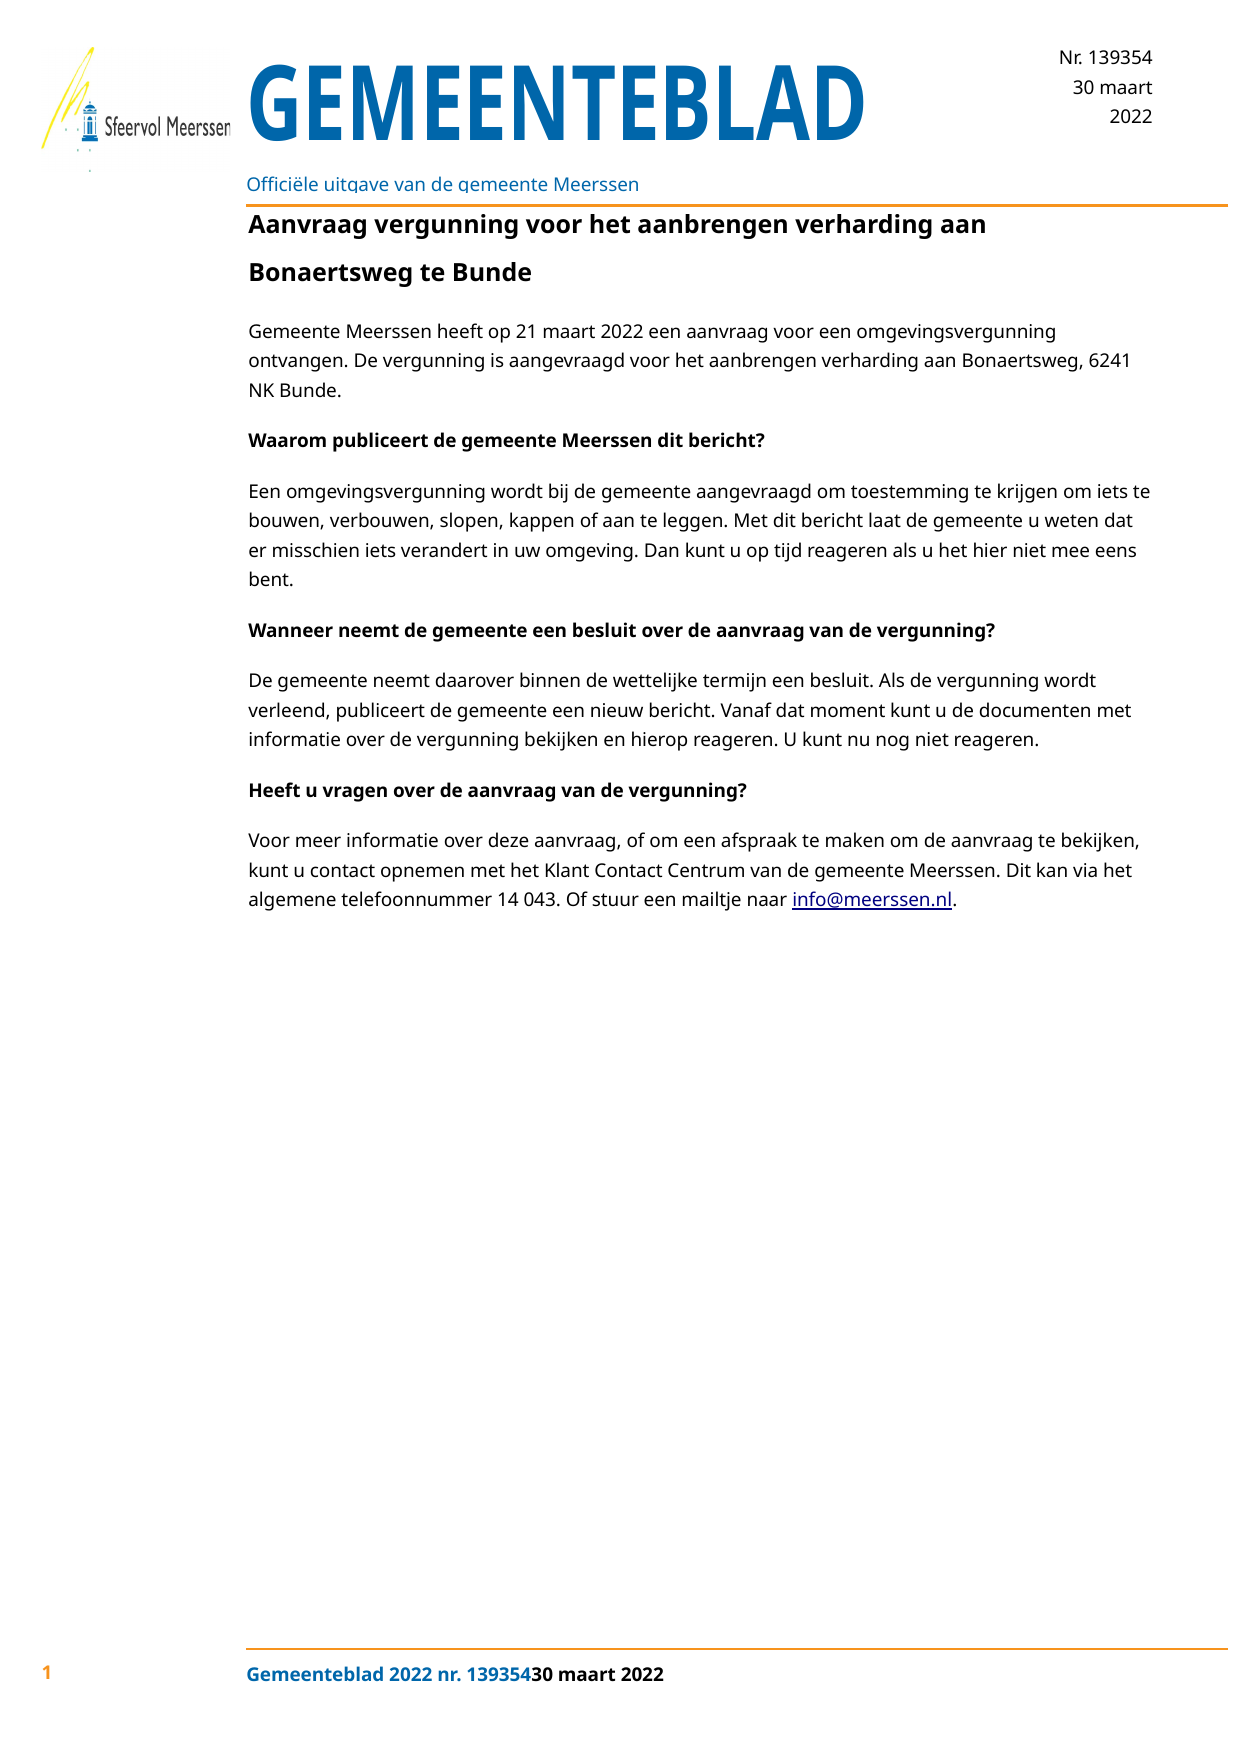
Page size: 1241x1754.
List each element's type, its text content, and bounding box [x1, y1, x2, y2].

text Een omgevingsvergunning wordt bij de gemeente aangevraagd om toestemming te krijgen om iets te bouwen, verbouwen, slopen, kappen of aan te leggen. Met dit bericht laat de gemeente u weten dat er misschien iets verandert in uw omgeving. Dan kunt u op tijd reageren als u het hier niet mee eens bent. [248, 478, 1152, 592]
text Wanneer neemt de gemeente een besluit over de aanvraag van de vergunning? [248, 617, 1152, 643]
text De gemeente neemt daarover binnen de wettelijke termijn een besluit. Als de vergunning wordt verleend, publiceert de gemeente een nieuw bericht. Vanaf dat moment kunt u de documenten met informatie over de vergunning bekijken en hierop reageren. U kunt nu nog niet reageren. [248, 667, 1152, 752]
text Voor meer informatie over deze aanvraag, of om een afspraak te maken om de aanvraag te bekijken, kunt u contact opnemen met het Klant Contact Centrum van de gemeente Meerssen. Dit kan via het algemene telefoonnummer 14 043. Of stuur een mailtje naar info@meerssen.nl. [248, 827, 1152, 912]
text Aanvraag vergunning voor het aanbrengen verharding aan Bonaertsweg te Bunde [248, 207, 1152, 288]
text Gemeente Meerssen heeft op 21 maart 2022 een aanvraag voor een omgevingsvergunning ontvangen. De vergunning is aangevraagd voor het aanbrengen verharding aan Bonaertsweg, 6241 NK Bunde. [248, 318, 1152, 403]
text Heeft u vragen over de aanvraag van de vergunning? [248, 777, 1152, 803]
text Waarom publiceert de gemeente Meerssen dit bericht? [248, 427, 1152, 453]
picture [41, 47, 231, 172]
